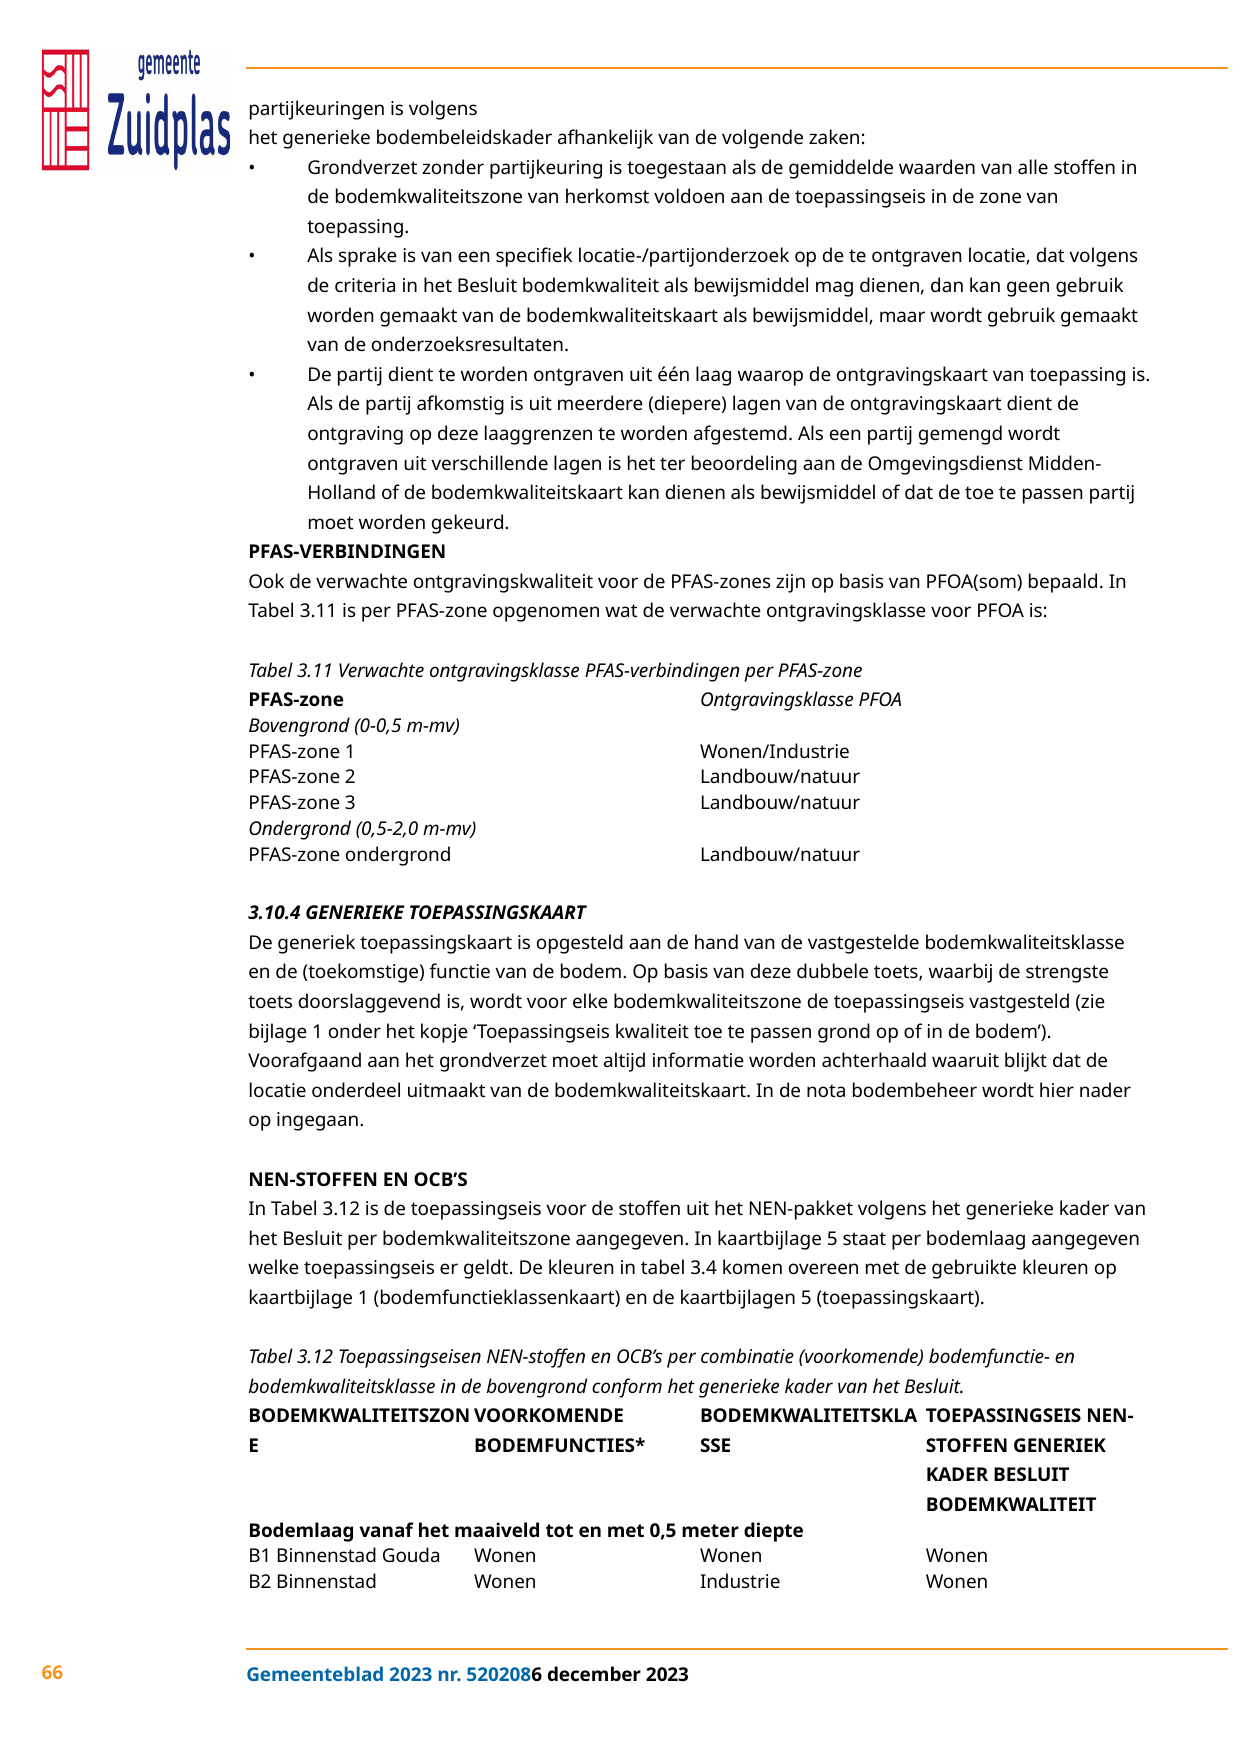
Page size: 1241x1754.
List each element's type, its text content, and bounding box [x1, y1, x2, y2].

text Tabel 3.12 Toepassingseisen NEN-stoffen en OCB’s per combinatie (voorkomende) bodemfunctie- en bodemkwaliteitsklasse in de bovengrond conform het generieke kader van het Besluit. [248, 1343, 1152, 1398]
table_header PFAS-zone [248, 687, 700, 712]
table_cell Wonen [926, 1543, 1152, 1568]
table_header Ontgravingsklasse PFOA [700, 687, 1152, 712]
text partijkeuringen is volgens [248, 95, 1152, 121]
table_cell [700, 815, 1152, 841]
table_header TOEPASSINGSEIS NEN-STOFFEN GENERIEK KADER BESLUIT BODEMKWALITEIT [926, 1403, 1152, 1517]
table_cell PFAS-zone ondergrond [248, 841, 700, 867]
table_cell Industrie [700, 1569, 926, 1594]
table_cell Bovengrond (0-0,5 m-mv) [248, 712, 700, 738]
text PFAS-VERBINDINGEN [248, 538, 1152, 564]
picture [41, 47, 231, 172]
text Ook de verwachte ontgravingskwaliteit voor de PFAS-zones zijn op basis van PFOA(som) bepaald. In Tabel 3.11 is per PFAS-zone opgenomen wat de verwachte ontgravingsklasse voor PFOA is: [248, 568, 1152, 623]
table_cell B1 Binnenstad Gouda [248, 1543, 474, 1568]
table_cell Wonen [474, 1543, 700, 1568]
table_cell PFAS-zone 2 [248, 764, 700, 789]
text Tabel 3.11 Verwachte ontgravingsklasse PFAS-verbindingen per PFAS-zone [248, 657, 1152, 683]
table_header VOORKOMENDE BODEMFUNCTIES* [474, 1403, 700, 1517]
table_header BODEMKWALITEITSZONE [248, 1403, 474, 1517]
list Grondverzet zonder partijkeuring is toegestaan als de gemiddelde waarden van alle stoffen in de bodemkwaliteitszone van herkomst voldoen aan de toepassingseis in de zone van toepassing. [248, 154, 1152, 239]
table_cell Wonen [474, 1569, 700, 1594]
table_cell Landbouw/natuur [700, 841, 1152, 867]
table_cell Ondergrond (0,5-2,0 m-mv) [248, 815, 700, 841]
table_cell PFAS-zone 3 [248, 790, 700, 815]
text De generiek toepassingskaart is opgesteld aan de hand van de vastgestelde bodemkwaliteitsklasse en de (toekomstige) functie van de bodem. Op basis van deze dubbele toets, waarbij de strengste toets doorslaggevend is, wordt voor elke bodemkwaliteitszone de toepassingseis vastgesteld (zie bijlage 1 onder het kopje ‘Toepassingseis kwaliteit toe te passen grond op of in de bodem’). Voorafgaand aan het grondverzet moet altijd informatie worden achterhaald waaruit blijkt dat de locatie onderdeel uitmaakt van de bodemkwaliteitskaart. In de nota bodembeheer wordt hier nader op ingegaan. [248, 929, 1152, 1132]
table_cell Wonen [700, 1543, 926, 1568]
table_cell Wonen/Industrie [700, 738, 1152, 764]
table_cell Landbouw/natuur [700, 790, 1152, 815]
table_cell B2 Binnenstad [248, 1569, 474, 1594]
table_cell Landbouw/natuur [700, 764, 1152, 789]
table_cell Wonen [926, 1569, 1152, 1594]
text 3.10.4 GENERIEKE TOEPASSINGSKAART [248, 899, 1152, 925]
table_cell [700, 712, 1152, 738]
text het generieke bodembeleidskader afhankelijk van de volgende zaken: [248, 124, 1152, 150]
table_header BODEMKWALITEITSKLASSE [700, 1403, 926, 1517]
table_cell Bodemlaag vanaf het maaiveld tot en met 0,5 meter diepte [248, 1517, 1152, 1543]
text NEN-STOFFEN EN OCB’S [248, 1166, 1152, 1191]
text In Tabel 3.12 is de toepassingseis voor de stoffen uit het NEN-pakket volgens het generieke kader van het Besluit per bodemkwaliteitszone aangegeven. In kaartbijlage 5 staat per bodemlaag aangegeven welke toepassingseis er geldt. De kleuren in tabel 3.4 komen overeen met de gebruikte kleuren op kaartbijlage 1 (bodemfunctieklassenkaart) en de kaartbijlagen 5 (toepassingskaart). [248, 1195, 1152, 1310]
list De partij dient te worden ontgraven uit één laag waarop de ontgravingskaart van toepassing is. Als de partij afkomstig is uit meerdere (diepere) lagen van de ontgravingskaart dient de ontgraving op deze laaggrenzen te worden afgestemd. Als een partij gemengd wordt ontgraven uit verschillende lagen is het ter beoordeling aan de Omgevingsdienst Midden-Holland of de bodemkwaliteitskaart kan dienen als bewijsmiddel of dat de toe te passen partij moet worden gekeurd. [248, 361, 1152, 535]
list Als sprake is van een specifiek locatie-/partijonderzoek op de te ontgraven locatie, dat volgens de criteria in het Besluit bodemkwaliteit als bewijsmiddel mag dienen, dan kan geen gebruik worden gemaakt van de bodemkwaliteitskaart als bewijsmiddel, maar wordt gebruik gemaakt van de onderzoeksresultaten. [248, 243, 1152, 357]
table_cell PFAS-zone 1 [248, 738, 700, 764]
